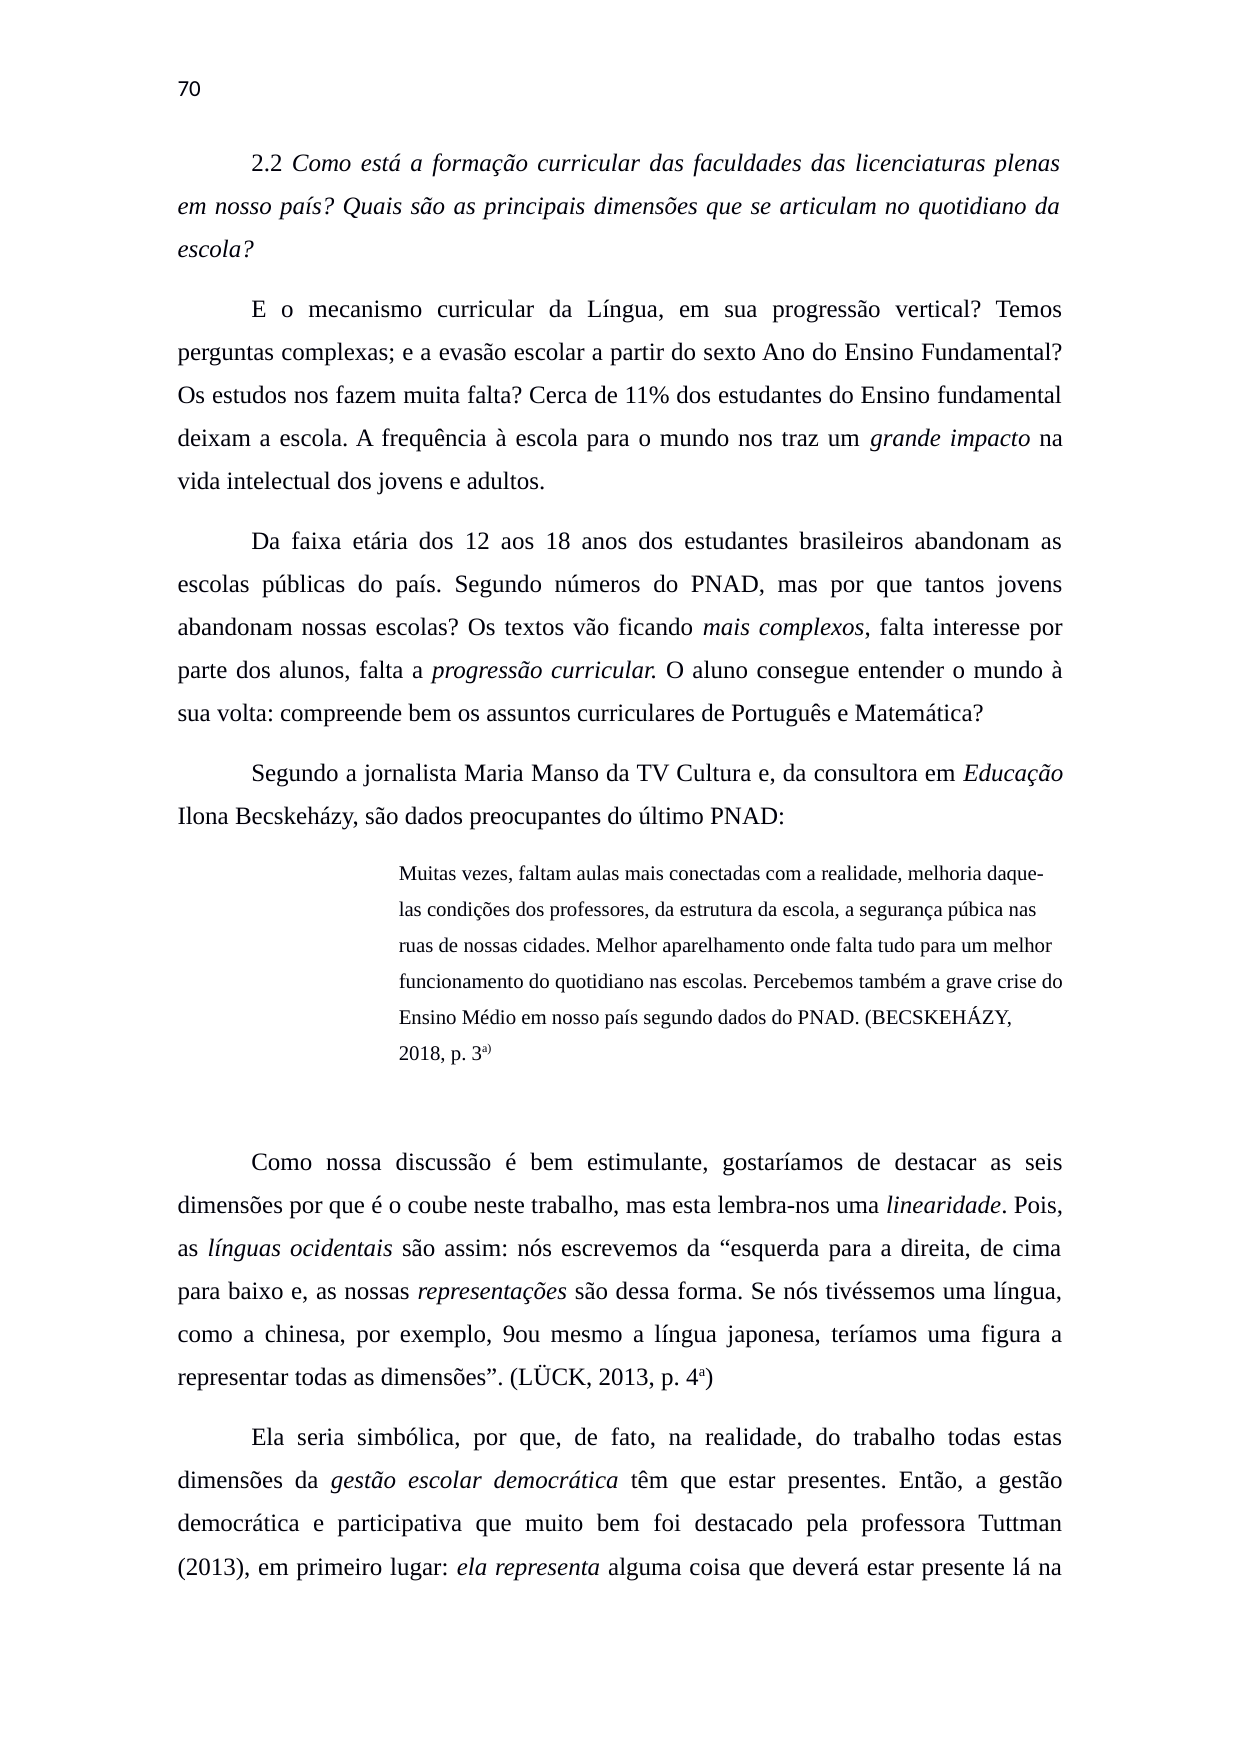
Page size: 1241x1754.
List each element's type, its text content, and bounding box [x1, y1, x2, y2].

text Segundo a jornalista Maria Manso da TV Cultura e, da consultora em Educação Ilona Becskeházy, são dados preocupantes do último PNAD: [177, 758, 1063, 830]
text 2.2 Como está a formação curricular das faculdades das licenciaturas plenas em nosso país? Quais são as principais dimensões que se articulam no quotidiano da escola? [177, 148, 1063, 263]
text E o mecanismo curricular da Língua, em sua progressão vertical? Temos perguntas complexas; e a evasão escolar a partir do sexto Ano do Ensino Fundamental? Os estudos nos fazem muita falta? Cerca de 11% dos estudantes do Ensino fundamental deixam a escola. A frequência à escola para o mundo nos traz um grande impacto na vida intelectual dos jovens e adultos. [177, 294, 1063, 495]
text Como nossa discussão é bem estimulante, gostaríamos de destacar as seis dimensões por que é o coube neste trabalho, mas esta lembra-nos uma linearidade. Pois, as línguas ocidentais são assim: nós escrevemos da “esquerda para a direita, de cima para baixo e, as nossas representações são dessa forma. Se nós tivéssemos uma língua, como a chinesa, por exemplo, 9ou mesmo a língua japonesa, teríamos uma figura a representar todas as dimensões”. (LÜCK, 2013, p. 4a) [177, 1147, 1063, 1391]
text Da faixa etária dos 12 aos 18 anos dos estudantes brasileiros abandonam as escolas públicas do país. Segundo números do PNAD, mas por que tantos jovens abandonam nossas escolas? Os textos vão ficando mais complexos, falta interesse por parte dos alunos, falta a progressão curricular. O aluno consegue entender o mundo à sua volta: compreende bem os assuntos curriculares de Português e Matemática? [177, 526, 1063, 727]
text Ela seria simbólica, por que, de fato, na realidade, do trabalho todas estas dimensões da gestão escolar democrática têm que estar presentes. Então, a gestão democrática e participativa que muito bem foi destacado pela professora Tuttman (2013), em primeiro lugar: ela representa alguma coisa que deverá estar presente lá na [177, 1422, 1063, 1580]
text Muitas vezes, faltam aulas mais conectadas com a realidade, melhoria daque- las condições dos professores, da estrutura da escola, a segurança púbica nas ruas de nossas cidades. Melhor aparelhamento onde falta tudo para um melhor funcionamento do quotidiano nas escolas. Percebemos também a grave crise do Ensino Médio em nosso país segundo dados do PNAD. (BECSKEHÁZY, 2018, p. 3a) [177, 861, 1063, 1065]
